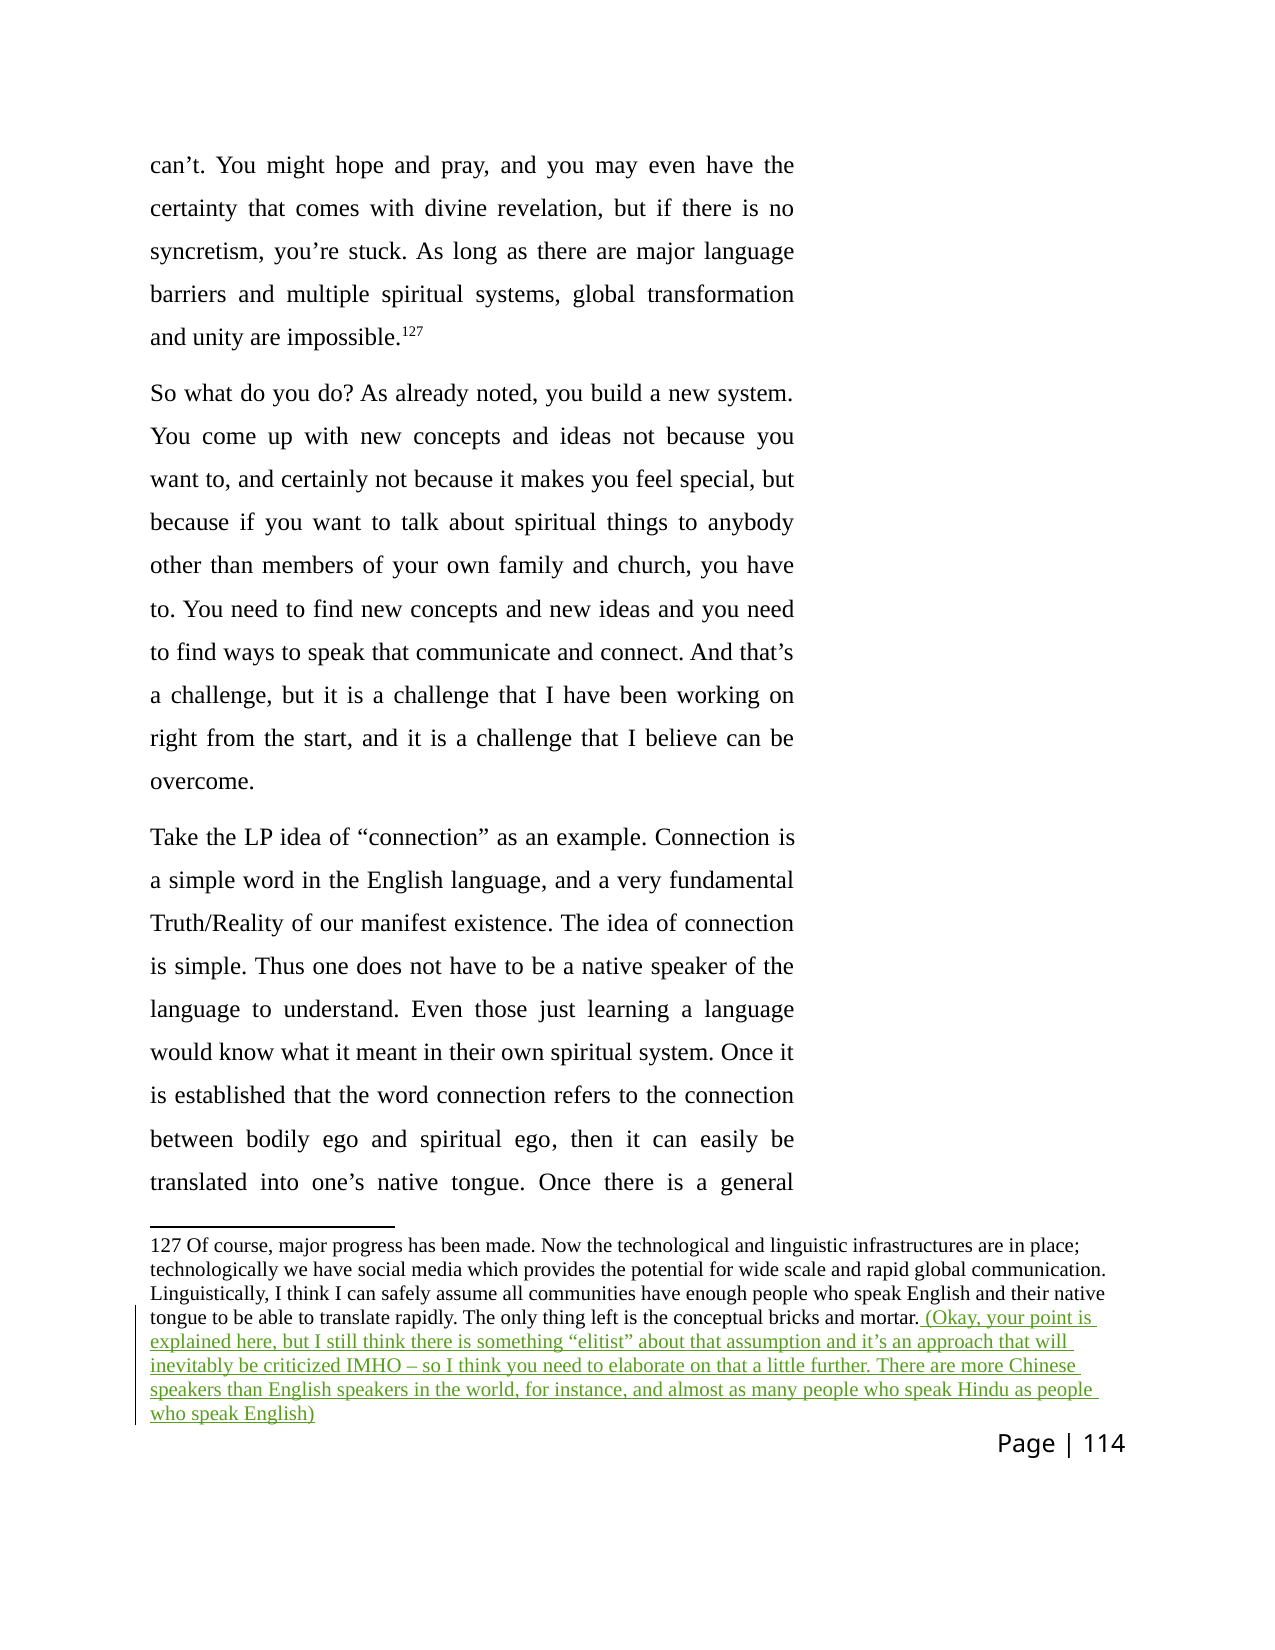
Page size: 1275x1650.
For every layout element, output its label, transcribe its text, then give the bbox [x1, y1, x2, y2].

text Take the LP idea of “connection” as an example. Connection is a simple word in the English language, and a very fundamental Truth/Reality of our manifest existence. The idea of connection is simple. Thus one does not have to be a native speaker of the language to understand. Even those just learning a language would know what it meant in their own spiritual system. Once it is established that the word connection refers to the connection between bodily ego and spiritual ego, then it can easily be translated into one’s native tongue. Once there is a general [150, 822, 795, 1196]
text can’t. You might hope and pray, and you may even have the certainty that comes with divine revelation, but if there is no syncretism, you’re stuck. As long as there are major language barriers and multiple spiritual systems, global transformation and unity are impossible. [150, 150, 795, 351]
text So what do you do? As already noted, you build a new system. You come up with new concepts and ideas not because you want to, and certainly not because it makes you feel special, but because if you want to talk about spiritual things to anybody other than members of your own family and church, you have to. You need to find new concepts and new ideas and you need to find ways to speak that communicate and connect. And that’s a challenge, but it is a challenge that I have been working on right from the start, and it is a challenge that I believe can be overcome. [150, 378, 795, 795]
text Of course, major progress has been made. Now the technological and linguistic infrastructures are in place; technologically we have social media which provides the potential for wide scale and rapid global communication. Linguistically, I think I can safely assume all communities have enough people who speak English and their native tongue to be able to translate rapidly. The only thing left is the conceptual bricks and mortar. (Okay, your point is explained here, but I still think there is something “elitist” about that assumption and it’s an approach that will inevitably be criticized IMHO – so I think you need to elaborate on that a little further. There are more Chinese speakers than English speakers in the world, for instance, and almost as many people who speak Hindu as people who speak English) [150, 1233, 1125, 1425]
